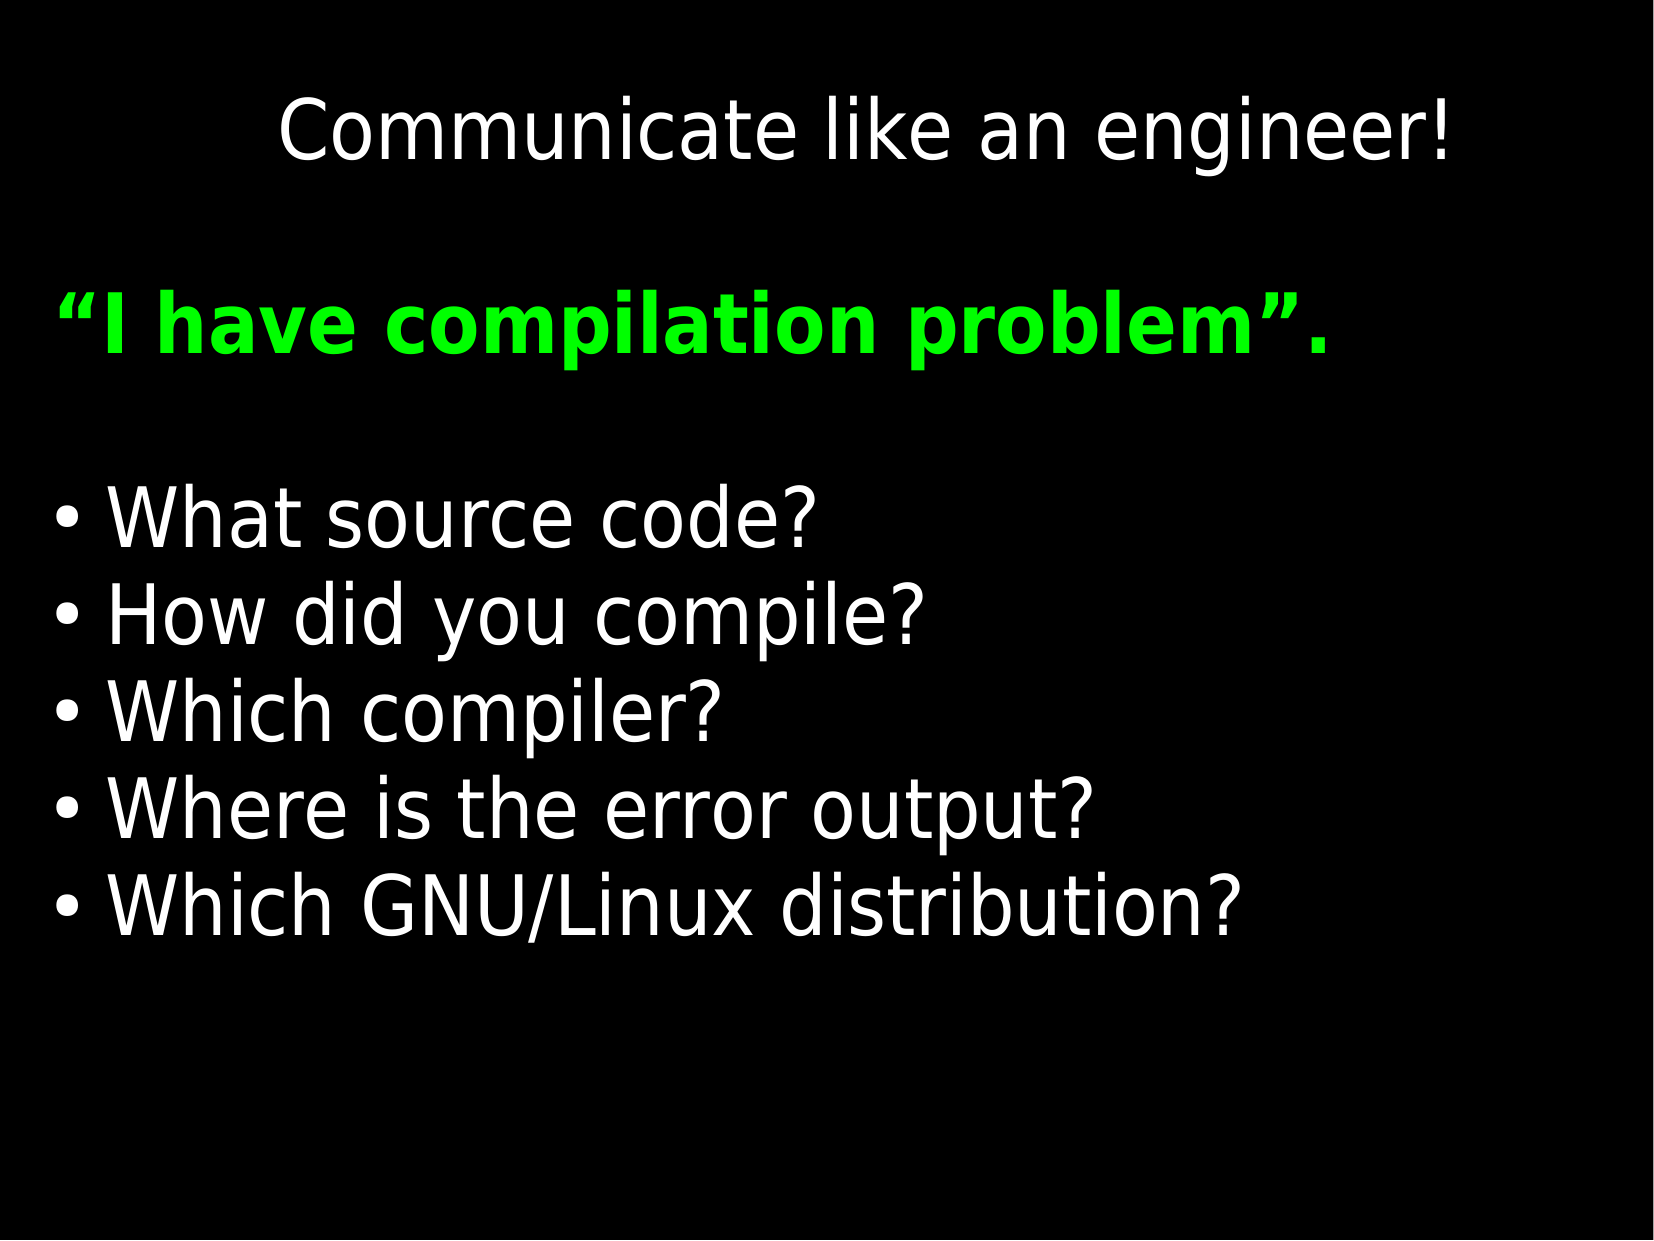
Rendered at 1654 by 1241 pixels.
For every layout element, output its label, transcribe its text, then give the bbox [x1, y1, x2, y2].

text_box Communicate like an engineer! “I have compilation problem”. What source code? How did you compile? Which compiler? Where is the error output? Which GNU/Linux distribution? [37, 75, 1613, 1063]
